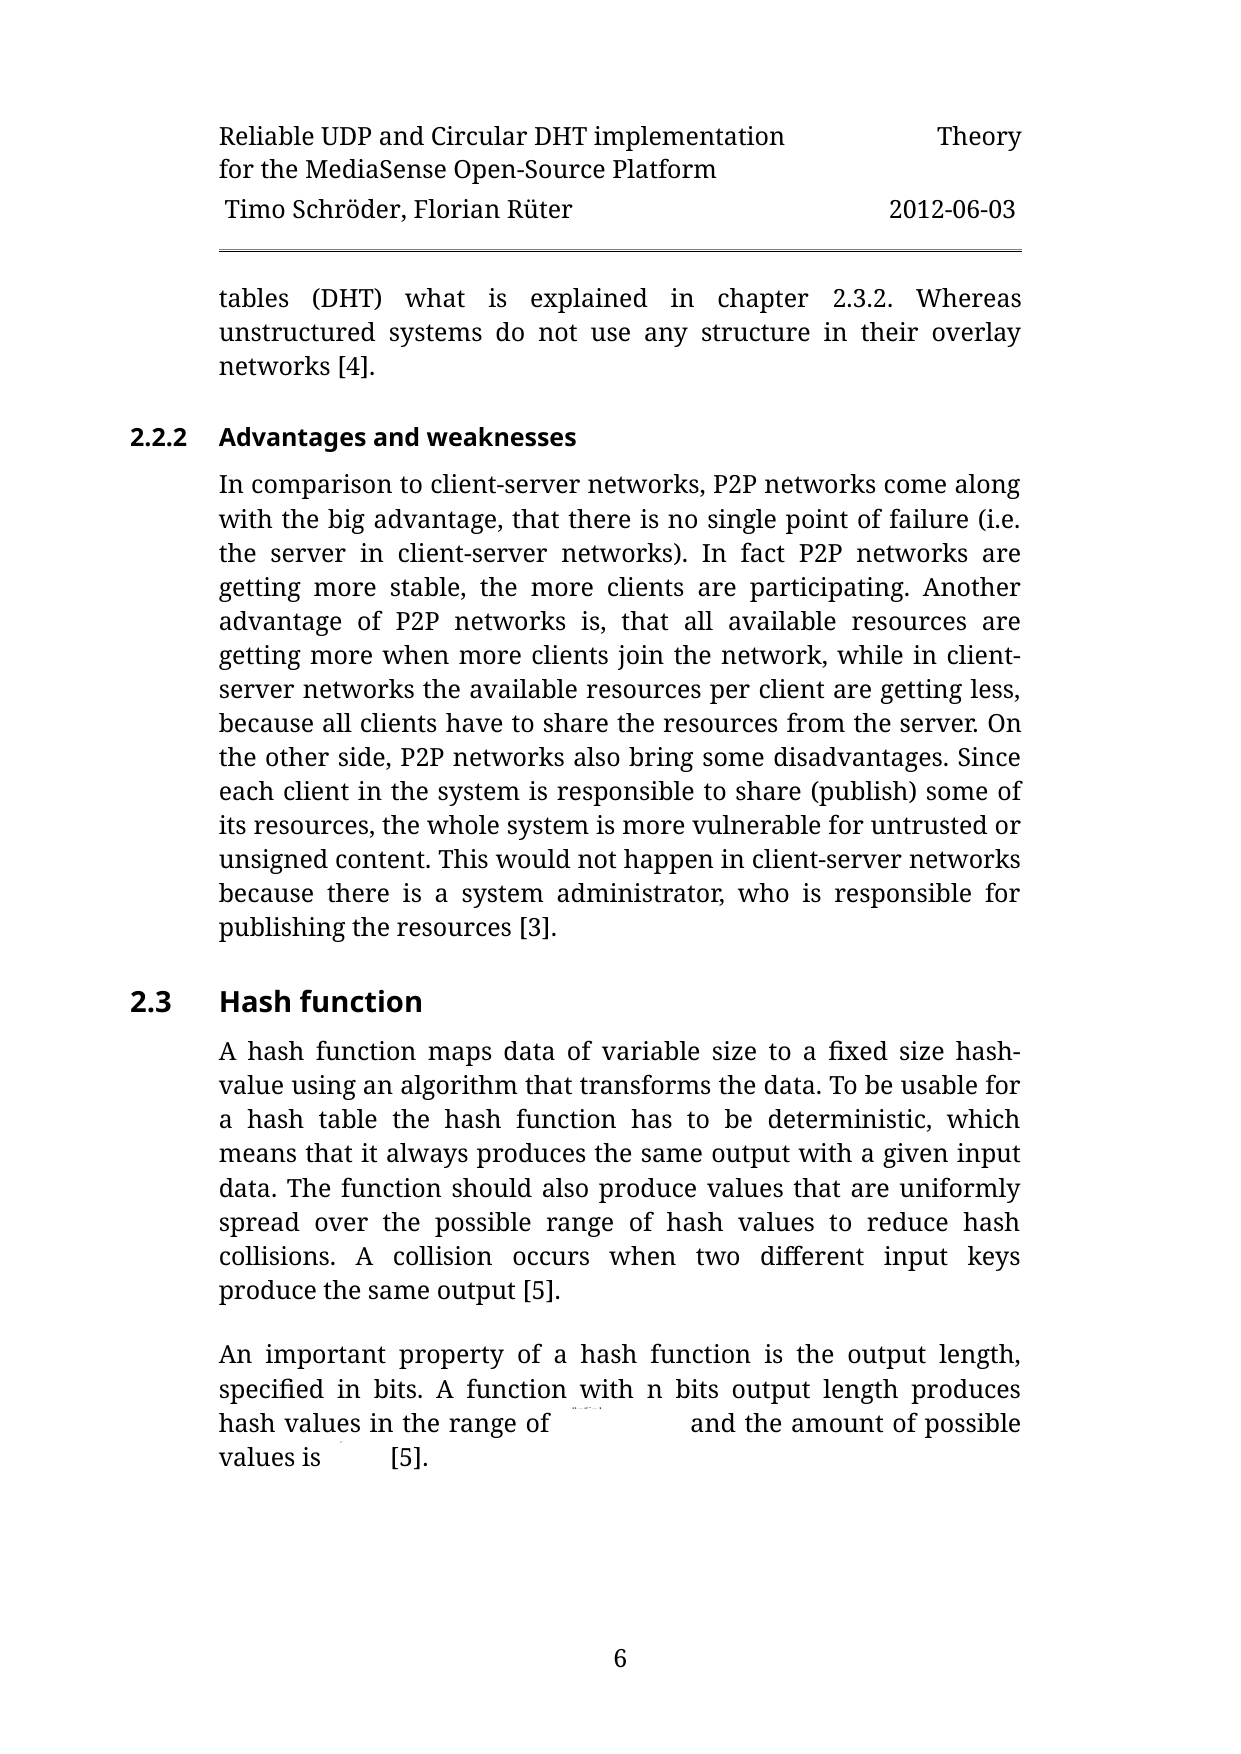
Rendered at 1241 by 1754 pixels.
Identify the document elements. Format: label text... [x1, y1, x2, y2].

text In comparison to client-server networks, P2P networks come along with the big advantage, that there is no single point of failure (i.e. the server in client-server networks). In fact P2P networks are getting more stable, the more clients are participating. Another advantage of P2P networks is, that all available resources are getting more when more clients join the network, while in client-server networks the available resources per client are getting less, because all clients have to share the resources from the server. On the other side, P2P networks also bring some disadvantages. Since each client in the system is responsible to share (publish) some of its resources, the whole system is more vulnerable for untrusted or unsigned content. This would not happen in client-server networks because there is a system administrator, who is responsible for publishing the resources [3]. [218, 467, 1022, 944]
subtitle Advantages and weaknesses [130, 420, 1022, 454]
text An important property of a hash function is the output length, specified in bits. A function with n bits output length produces hash values in the range of and the amount of possible values is [5]. [218, 1337, 1022, 1473]
text tables (DHT) what is explained in chapter 2.3.2. Whereas unstructured systems do not use any structure in their overlay networks [4]. [218, 281, 1022, 383]
text A hash function maps data of variable size to a fixed size hash-value using an algorithm that transforms the data. To be usable for a hash table the hash function has to be deterministic, which means that it always produces the same output with a given input data. The function should also produce values that are uniformly spread over the possible range of hash values to reduce hash collisions. A collision occurs when two different input keys produce the same output [5]. [218, 1034, 1022, 1306]
subtitle Hash function [130, 981, 1022, 1021]
